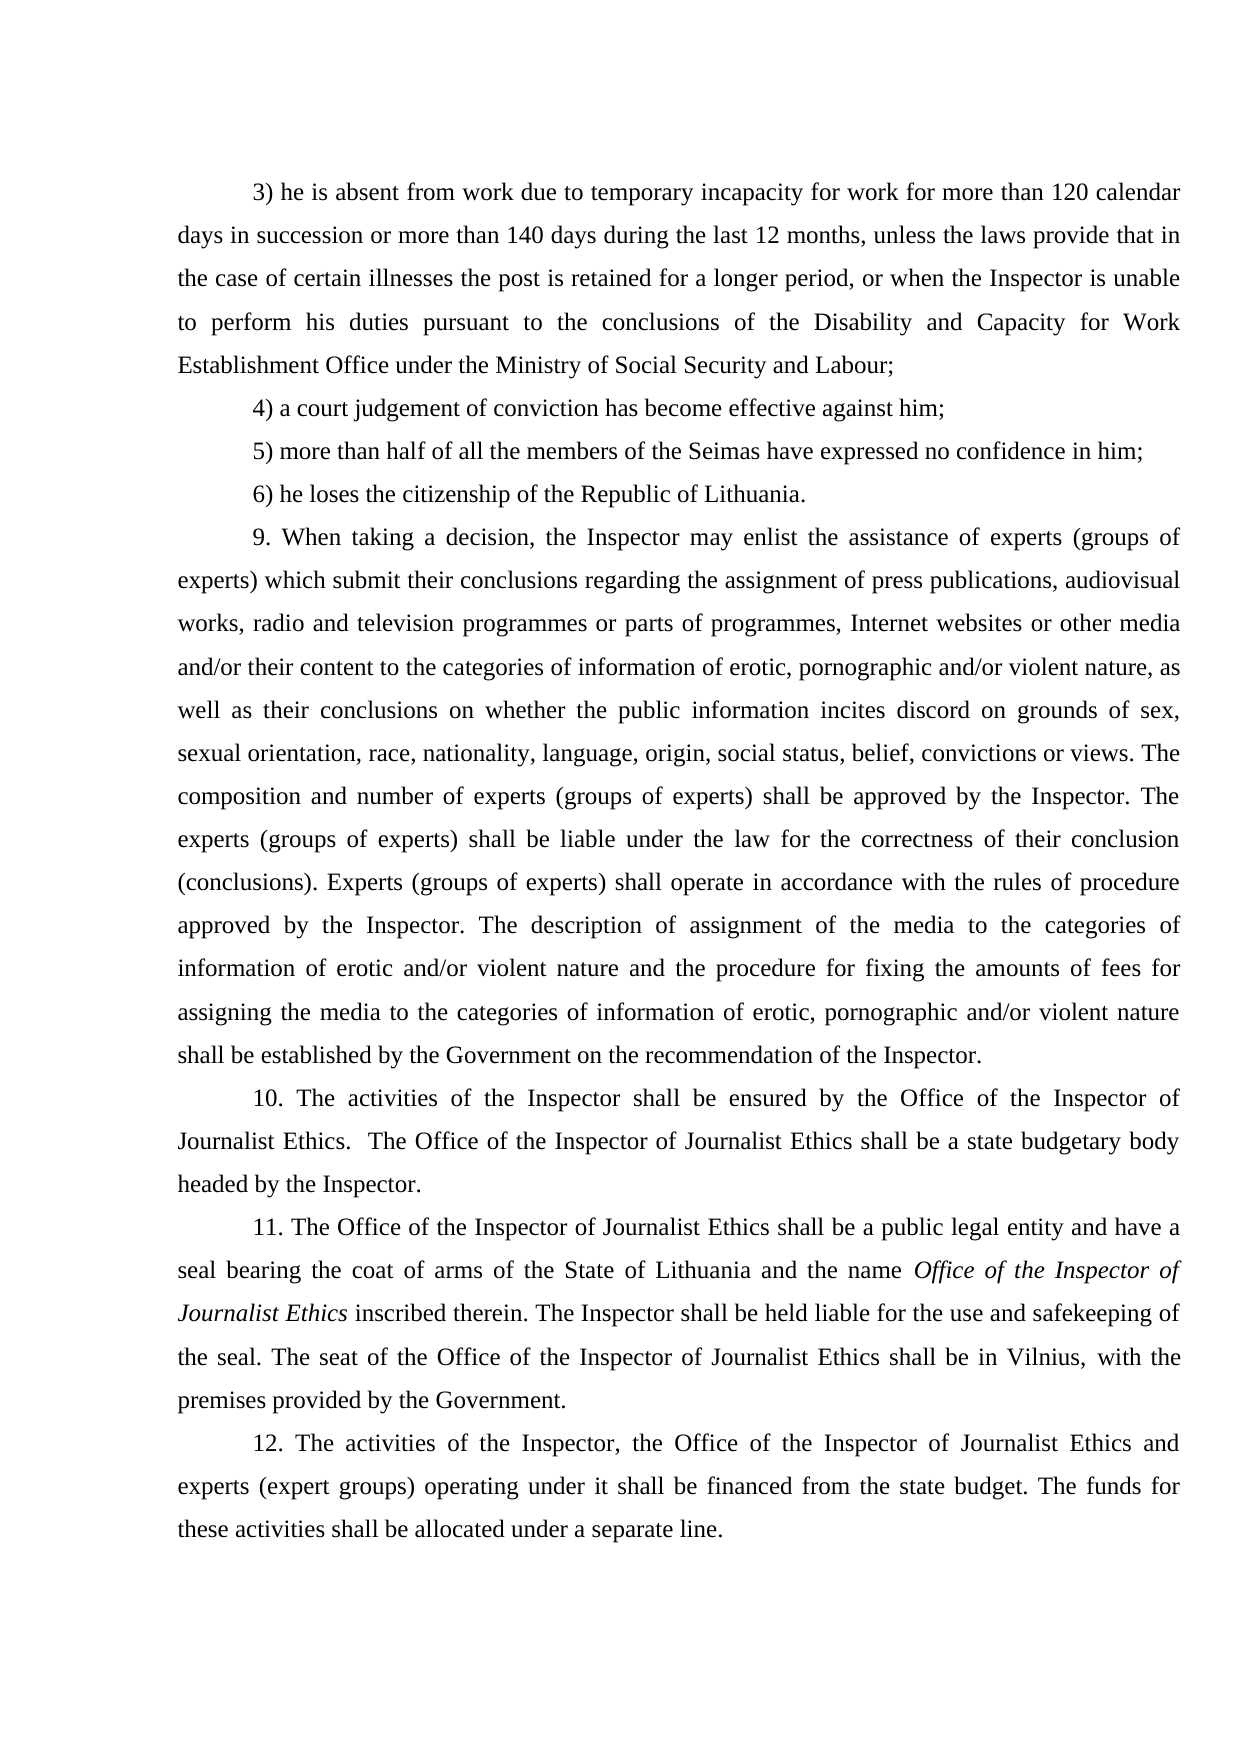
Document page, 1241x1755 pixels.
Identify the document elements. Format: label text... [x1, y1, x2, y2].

text 5) more than half of all the members of the Seimas have expressed no confidence in him; [177, 436, 1181, 465]
text 6) he loses the citizenship of the Republic of Lithuania. [177, 479, 1181, 508]
text 3) he is absent from work due to temporary incapacity for work for more than 120 calendar days in succession or more than 140 days during the last 12 months, unless the laws provide that in the case of certain illnesses the post is retained for a longer period, or when the Inspector is unable to perform his duties pursuant to the conclusions of the Disability and Capacity for Work Establishment Office under the Ministry of Social Security and Labour; [177, 177, 1181, 378]
text 4) a court judgement of conviction has become effective against him; [177, 393, 1181, 422]
text 12. The activities of the Inspector, the Office of the Inspector of Journalist Ethics and experts (expert groups) operating under it shall be financed from the state budget. The funds for these activities shall be allocated under a separate line. [177, 1428, 1181, 1543]
text 11. The Office of the Inspector of Journalist Ethics shall be a public legal entity and have a seal bearing the coat of arms of the State of Lithuania and the name Office of the Inspector of Journalist Ethics inscribed therein. The Inspector shall be held liable for the use and safekeeping of the seal. The seat of the Office of the Inspector of Journalist Ethics shall be in Vilnius, with the premises provided by the Government. [177, 1212, 1181, 1413]
text 9. When taking a decision, the Inspector may enlist the assistance of experts (groups of experts) which submit their conclusions regarding the assignment of press publications, audiovisual works, radio and television programmes or parts of programmes, Internet websites or other media and/or their content to the categories of information of erotic, pornographic and/or violent nature, as well as their conclusions on whether the public information incites discord on grounds of sex, sexual orientation, race, nationality, language, origin, social status, belief, convictions or views. The composition and number of experts (groups of experts) shall be approved by the Inspector. The experts (groups of experts) shall be liable under the law for the correctness of their conclusion (conclusions). Experts (groups of experts) shall operate in accordance with the rules of procedure approved by the Inspector. The description of assignment of the media to the categories of information of erotic and/or violent nature and the procedure for fixing the amounts of fees for assigning the media to the categories of information of erotic, pornographic and/or violent nature shall be established by the Government on the recommendation of the Inspector. [177, 522, 1181, 1068]
text 10. The activities of the Inspector shall be ensured by the Office of the Inspector of Journalist Ethics. The Office of the Inspector of Journalist Ethics shall be a state budgetary body headed by the Inspector. [177, 1083, 1181, 1198]
